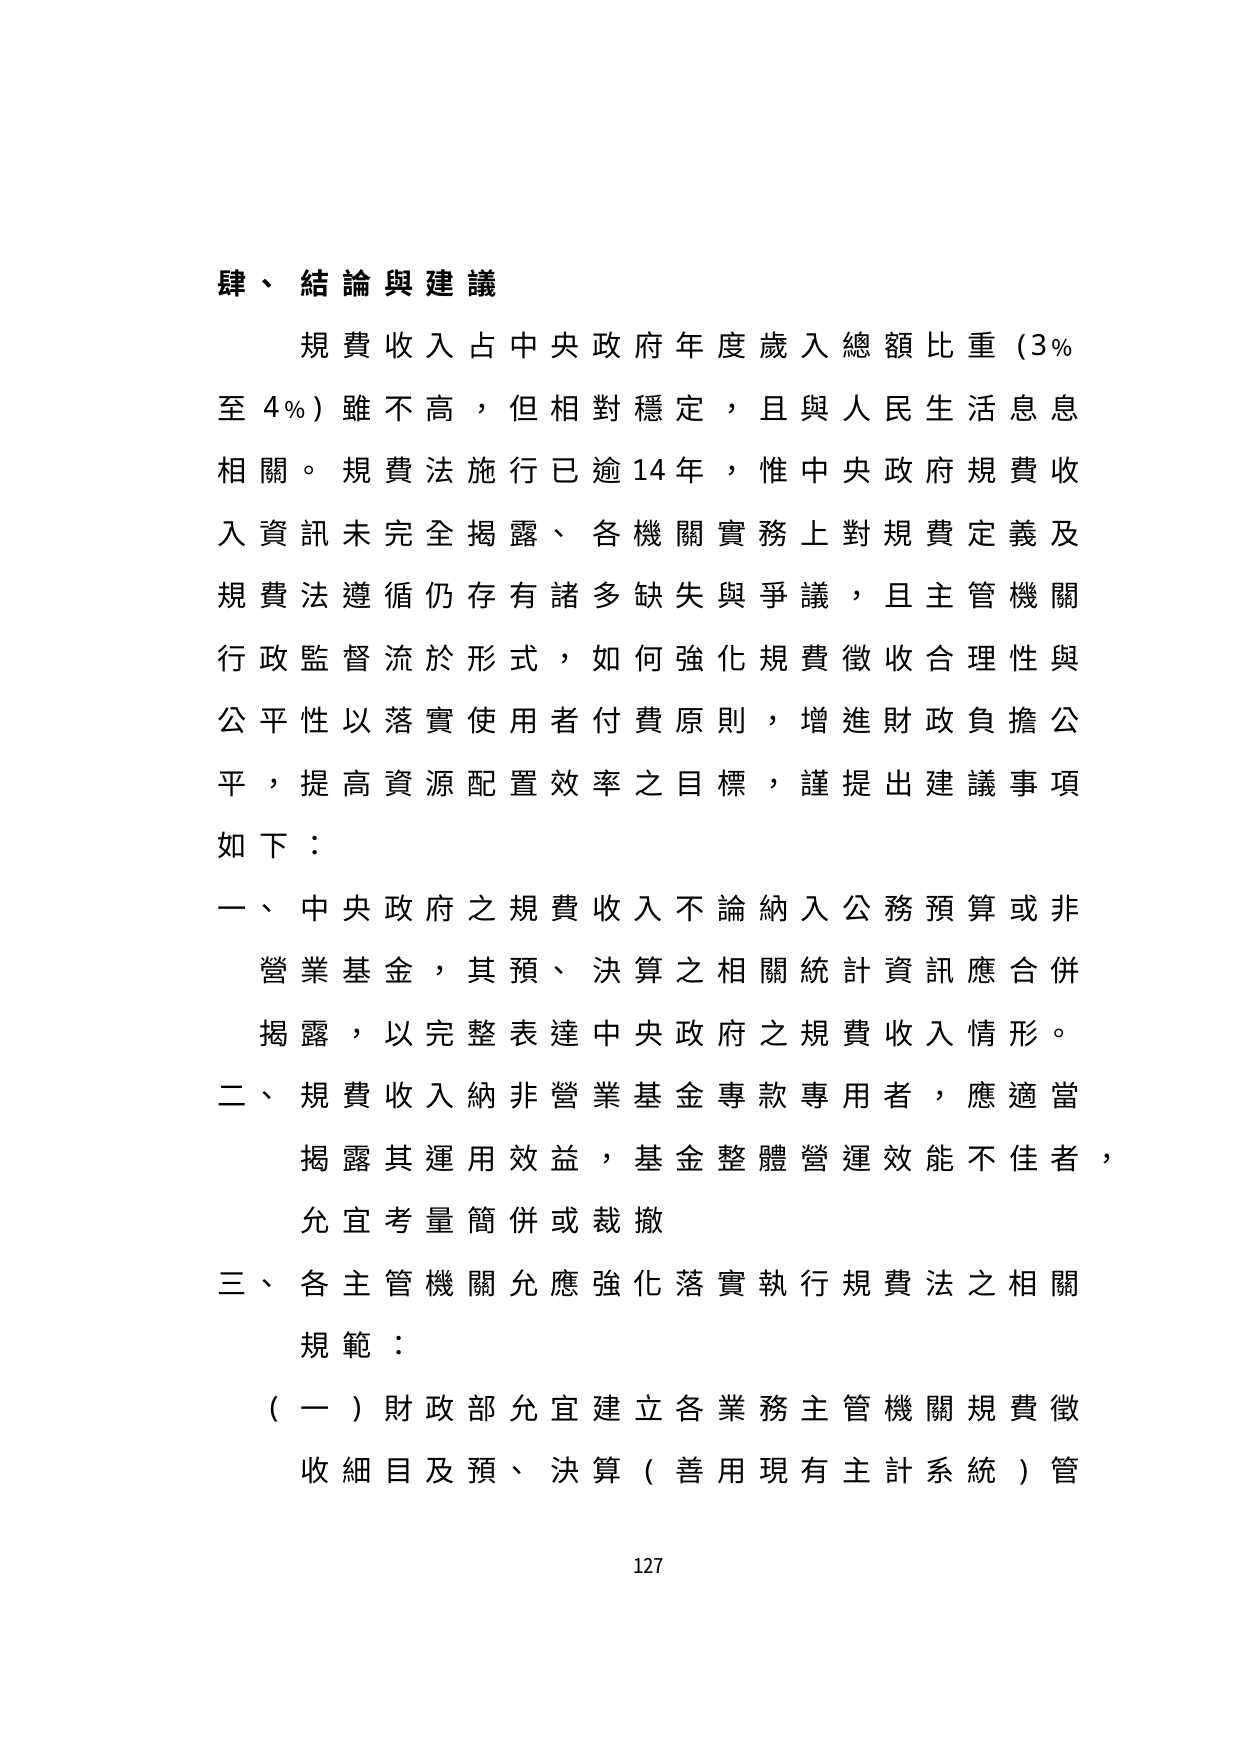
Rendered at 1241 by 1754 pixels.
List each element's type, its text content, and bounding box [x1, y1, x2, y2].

text 一、中央政府之規費收入不論納入公務預算或非營業基金，其預、決算之相關統計資訊應合併揭露，以完整表達中央政府之規費收入情形。 [211, 865, 1086, 1052]
text 二、規費收入納非營業基金專款專用者，應適當揭露其運用效益，基金整體營運效能不佳者，允宜考量簡併或裁撤 [211, 1052, 1086, 1240]
text (一)財政部允宜建立各業務主管機關規費徵收細目及預、決算(善用現有主計系統)管 [241, 1365, 1086, 1490]
text 肆、結論與建議 [211, 240, 1086, 302]
text 三、各主管機關允應強化落實執行規費法之相關規範： [211, 1240, 1086, 1365]
text 規費收入占中央政府年度歲入總額比重(3﹪至4﹪)雖不高，但相對穩定，且與人民生活息息相關。規費法施行已逾14年，惟中央政府規費收入資訊未完全揭露、各機關實務上對規費定義及規費法遵循仍存有諸多缺失與爭議，且主管機關行政監督流於形式，如何強化規費徵收合理性與公平性以落實使用者付費原則，增進財政負擔公平，提高資源配置效率之目標，謹提出建議事項如下： [211, 302, 1086, 865]
